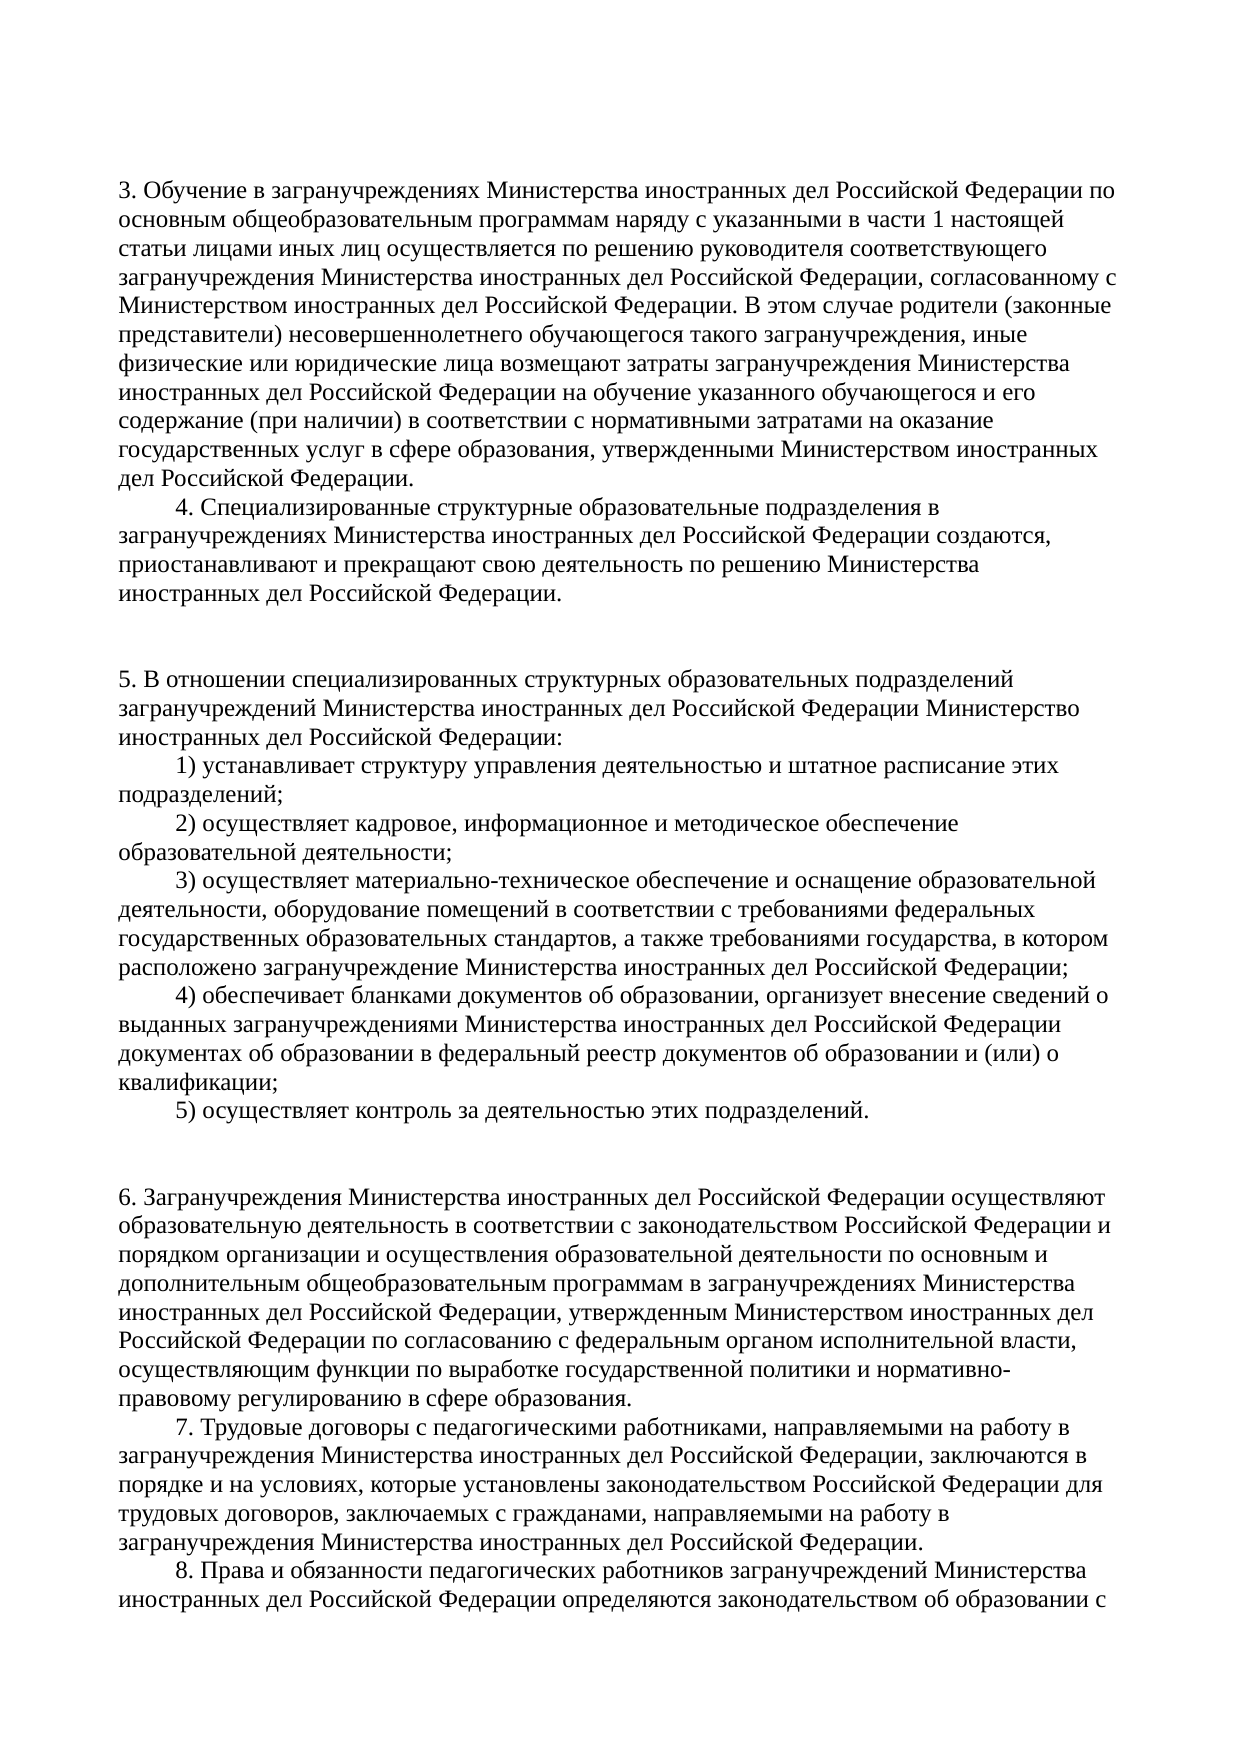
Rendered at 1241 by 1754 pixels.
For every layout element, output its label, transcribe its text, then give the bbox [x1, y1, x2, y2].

text 4. Специализированные структурные образовательные подразделения в загранучреждениях Министерства иностранных дел Российской Федерации создаются, приостанавливают и прекращают свою деятельность по решению Министерства иностранных дел Российской Федерации. [118, 492, 1122, 607]
text 3. Обучение в загранучреждениях Министерства иностранных дел Российской Федерации по основным общеобразовательным программам наряду с указанными в части 1 настоящей статьи лицами иных лиц осуществляется по решению руководителя соответствующего загранучреждения Министерства иностранных дел Российской Федерации, согласованному с Министерством иностранных дел Российской Федерации. В этом случае родители (законные представители) несовершеннолетнего обучающегося такого загранучреждения, иные физические или юридические лица возмещают затраты загранучреждения Министерства иностранных дел Российской Федерации на обучение указанного обучающегося и его содержание (при наличии) в соответствии с нормативными затратами на оказание государственных услуг в сфере образования, утвержденными Министерством иностранных дел Российской Федерации. [118, 176, 1122, 492]
text 6. Загранучреждения Министерства иностранных дел Российской Федерации осуществляют образовательную деятельность в соответствии с законодательством Российской Федерации и порядком организации и осуществления образовательной деятельности по основным и дополнительным общеобразовательным программам в загранучреждениях Министерства иностранных дел Российской Федерации, утвержденным Министерством иностранных дел Российской Федерации по согласованию с федеральным органом исполнительной власти, осуществляющим функции по выработке государственной политики и нормативно-правовому регулированию в сфере образования. [118, 1182, 1122, 1412]
text 1) устанавливает структуру управления деятельностью и штатное расписание этих подразделений; [118, 751, 1122, 808]
text 5. В отношении специализированных структурных образовательных подразделений загранучреждений Министерства иностранных дел Российской Федерации Министерство иностранных дел Российской Федерации: [118, 664, 1122, 751]
text 7. Трудовые договоры с педагогическими работниками, направляемыми на работу в загранучреждения Министерства иностранных дел Российской Федерации, заключаются в порядке и на условиях, которые установлены законодательством Российской Федерации для трудовых договоров, заключаемых с гражданами, направляемыми на работу в загранучреждения Министерства иностранных дел Российской Федерации. [118, 1412, 1122, 1556]
text 5) осуществляет контроль за деятельностью этих подразделений. [118, 1096, 1122, 1124]
text 3) осуществляет материально-техническое обеспечение и оснащение образовательной деятельности, оборудование помещений в соответствии с требованиями федеральных государственных образовательных стандартов, а также требованиями государства, в котором расположено загранучреждение Министерства иностранных дел Российской Федерации; [118, 866, 1122, 981]
text 8. Права и обязанности педагогических работников загранучреждений Министерства иностранных дел Российской Федерации определяются законодательством об образовании с [118, 1556, 1122, 1613]
text 2) осуществляет кадровое, информационное и методическое обеспечение образовательной деятельности; [118, 808, 1122, 866]
text 4) обеспечивает бланками документов об образовании, организует внесение сведений о выданных загранучреждениями Министерства иностранных дел Российской Федерации документах об образовании в федеральный реестр документов об образовании и (или) о квалификации; [118, 981, 1122, 1096]
